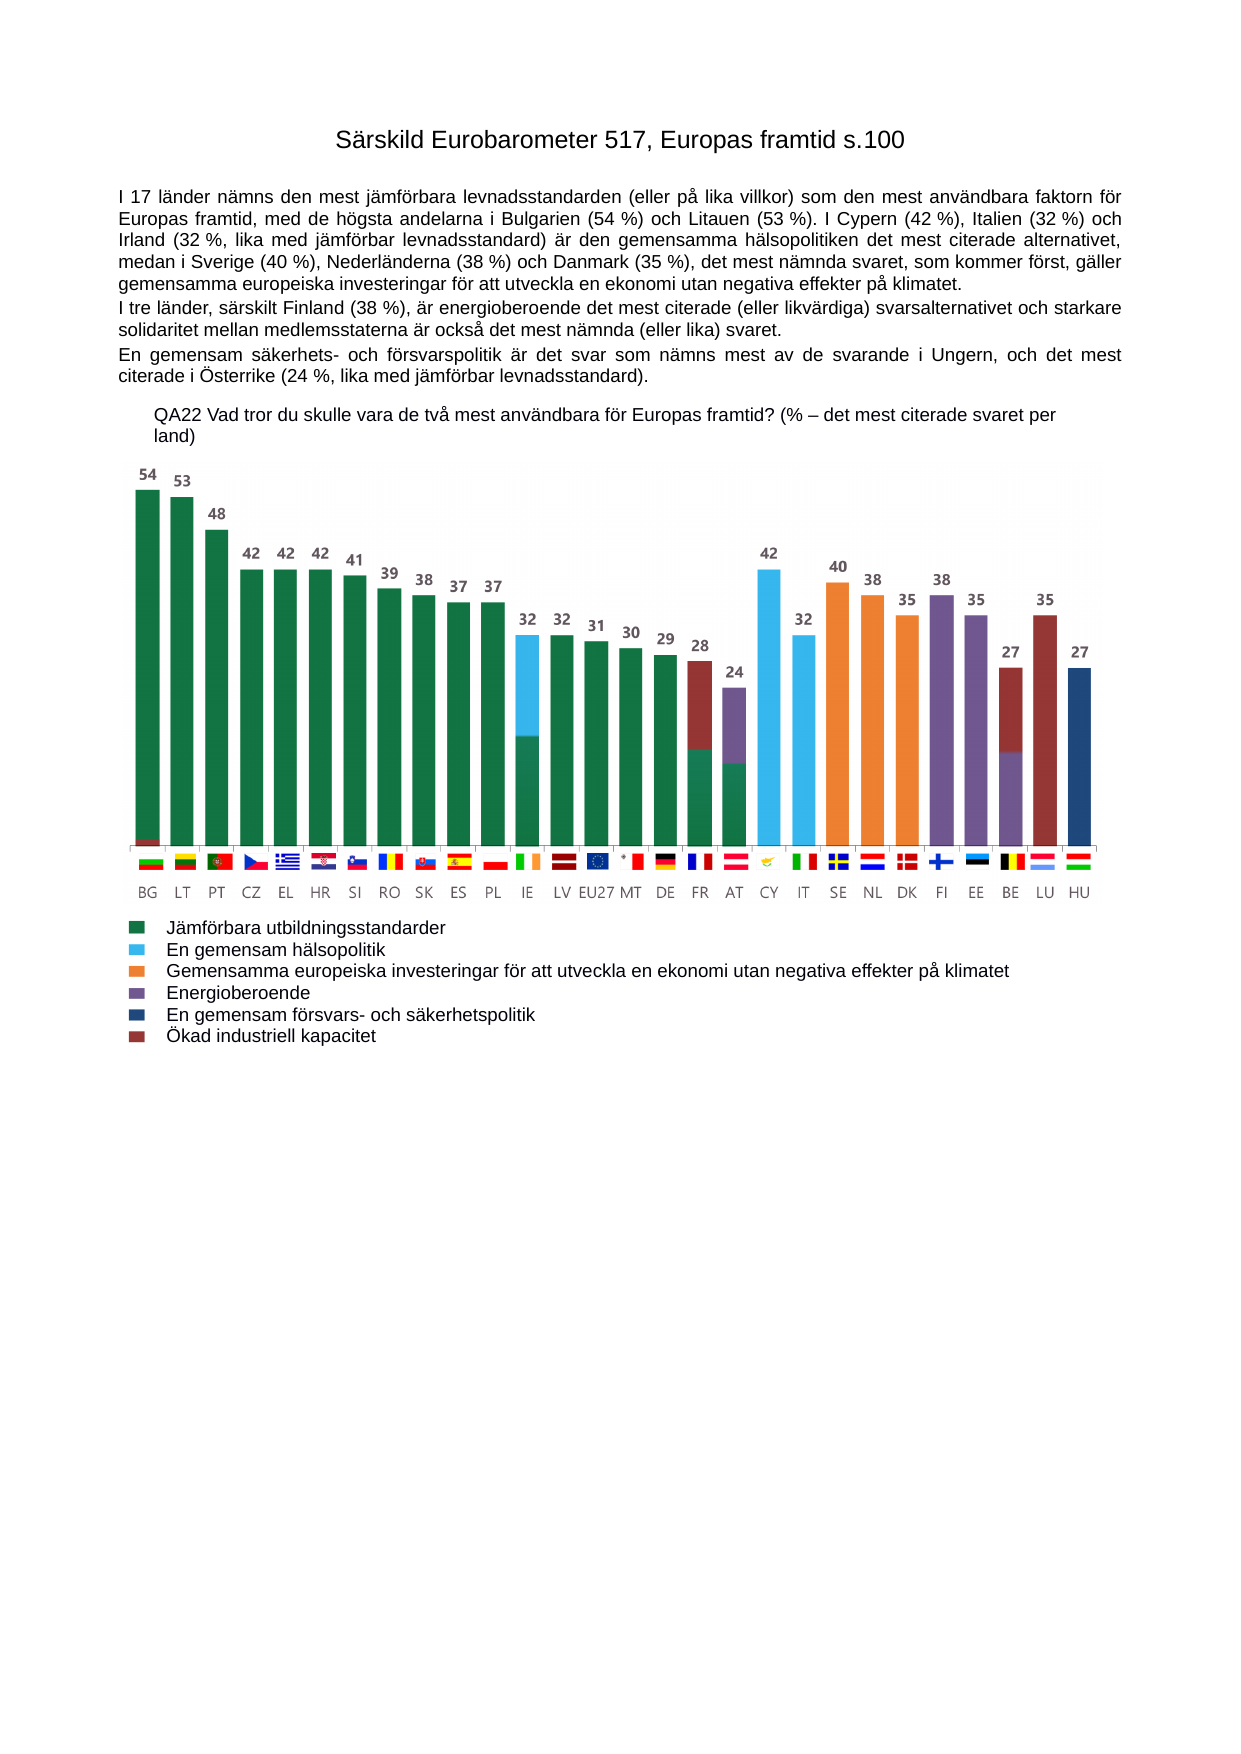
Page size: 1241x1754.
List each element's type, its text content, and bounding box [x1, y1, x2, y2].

text I 17 länder nämns den mest jämförbara levnadsstandarden (eller på lika villkor) som den mest användbara faktorn för Europas framtid, med de högsta andelarna i Bulgarien (54 %) och Litauen (53 %). I Cypern (42 %), Italien (32 %) och Irland (32 %, lika med jämförbar levnadsstandard) är den gemensamma hälsopolitiken det mest citerade alternativet, medan i Sverige (40 %), Nederländerna (38 %) och Danmark (35 %), det mest nämnda svaret, som kommer först, gäller gemensamma europeiska investeringar för att utveckla en ekonomi utan negativa effekter på klimatet. [118, 186, 1122, 294]
picture [118, 916, 147, 1043]
picture [122, 461, 1103, 904]
text En gemensam säkerhets- och försvarspolitik är det svar som nämns mest av de svarande i Ungern, och det mest citerade i Österrike (24 %, lika med jämförbar levnadsstandard). [118, 343, 1122, 387]
text I tre länder, särskilt Finland (38 %), är energioberoende det mest citerade (eller likvärdiga) svarsalternativet och starkare solidaritet mellan medlemsstaterna är också det mest nämnda (eller lika) svaret. [118, 297, 1122, 340]
